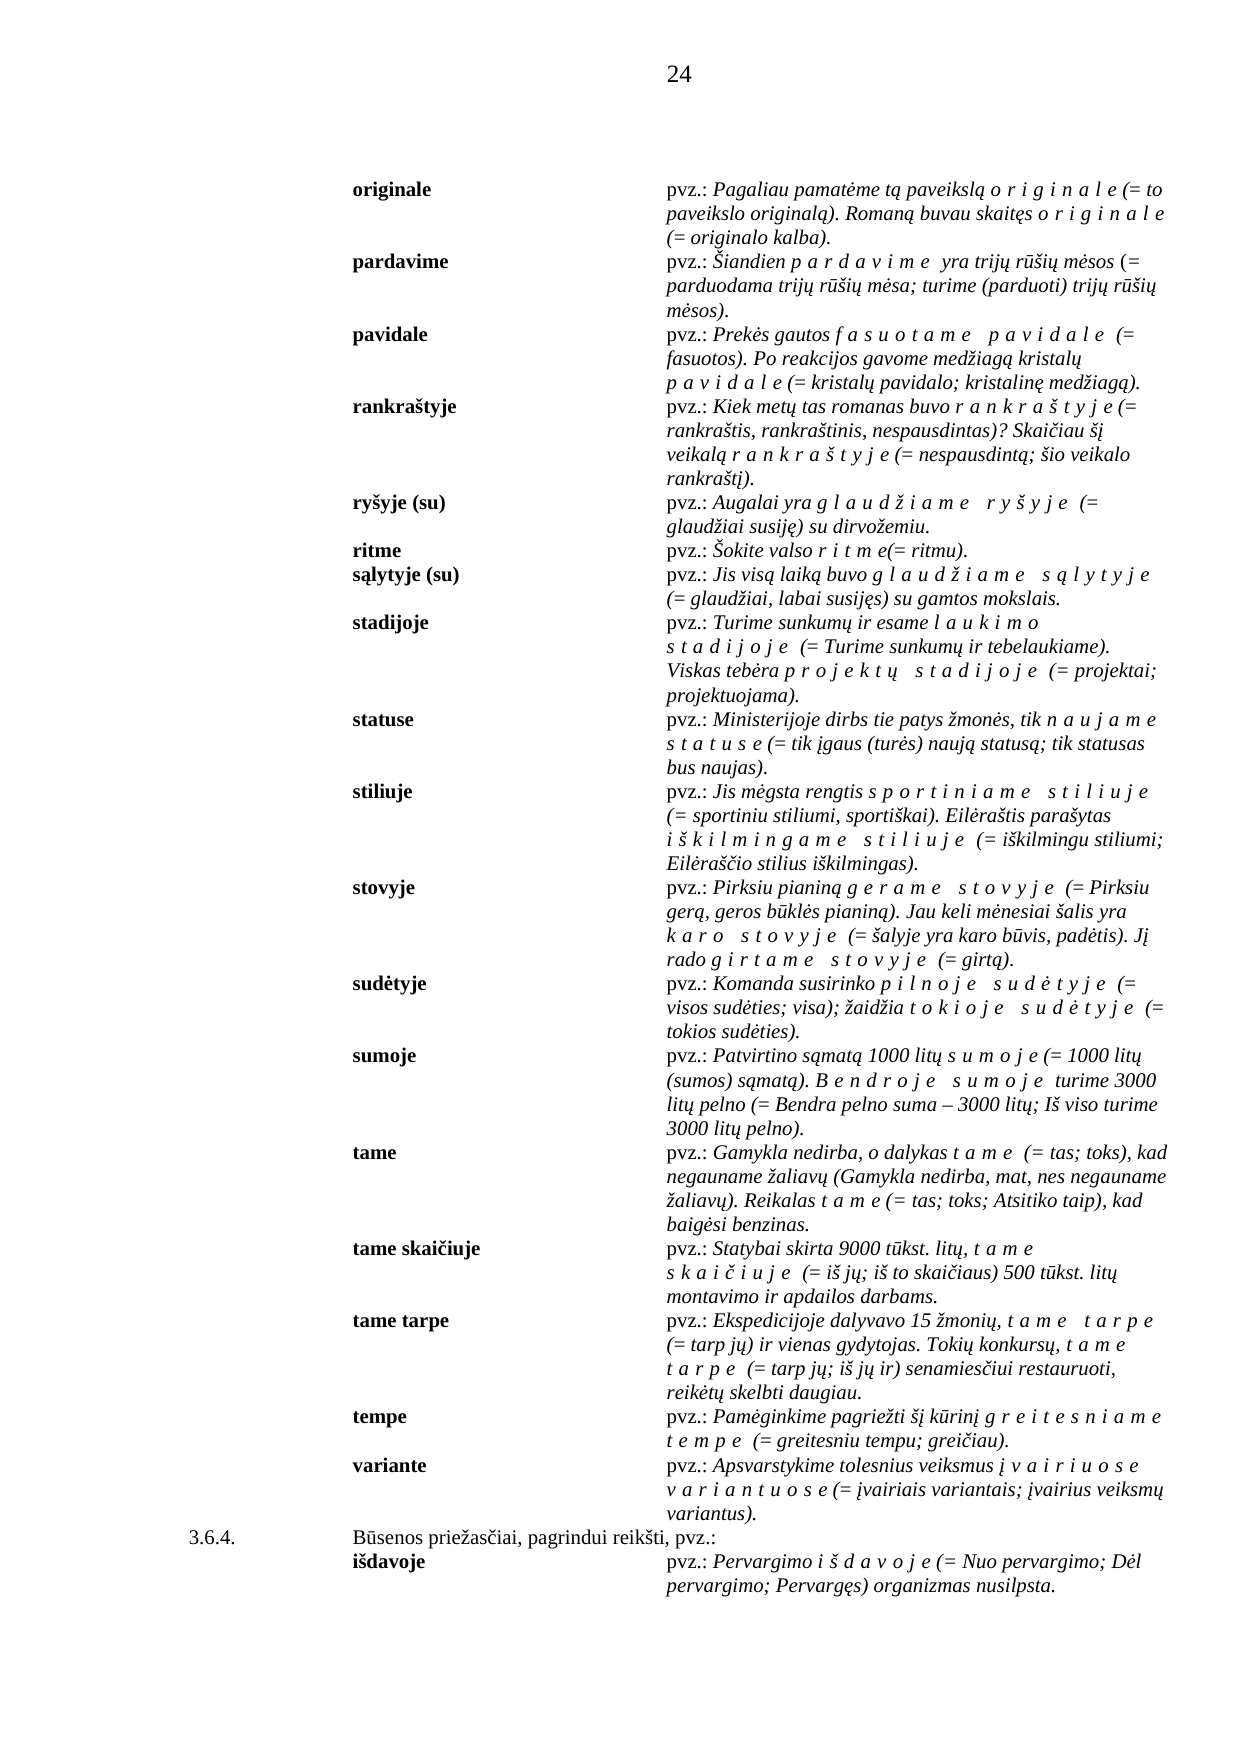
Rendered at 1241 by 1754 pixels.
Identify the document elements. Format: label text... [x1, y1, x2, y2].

table_cell [177, 707, 341, 779]
table_cell [177, 1453, 341, 1525]
table_cell [177, 1549, 341, 1597]
table_cell [177, 1308, 341, 1404]
table_cell pvz.: Kiek metų tas romanas buvo rankraštyje (= rankraštis, rankraštinis, nespausdintas)? Skaičiau šį veikalą rankraštyje (= nespausdintą; šio veikalo rankraštį). [655, 394, 1181, 490]
table_cell pvz.: Augalai yra glaudžiame ryšyje (= glaudžiai susiję) su dirvožemiu. [655, 490, 1181, 538]
table_cell [177, 1044, 341, 1140]
table_cell [177, 1140, 341, 1236]
table_cell pvz.: Pamėginkime pagriežti šį kūrinį greitesniame tempe (= greitesniu tempu; greičiau). [655, 1404, 1181, 1452]
table_cell pvz.: Ekspedicijoje dalyvavo 15 žmonių, tame tarpe (= tarp jų) ir vienas gydytojas. Tokių konkursų, tame tarpe (= tarp jų; iš jų ir) senamiesčiui restauruoti, reikėtų skelbti daugiau. [655, 1308, 1181, 1404]
table_cell [177, 610, 341, 707]
table_cell sąlytyje (su) [341, 562, 655, 610]
table_cell pvz.: Ministerijoje dirbs tie patys žmonės, tik naujame statuse (= tik įgaus (turės) naują statusą; tik statusas bus naujas). [655, 707, 1181, 779]
table_cell pvz.: Jis mėgsta rengtis sportiniame stiliuje (= sportiniu stiliumi, sportiškai). Eilėraštis parašytas iškilmingame stiliuje (= iškilmingu stiliumi; Eilėraščio stilius iškilmingas). [655, 779, 1181, 875]
table_cell [177, 1404, 341, 1452]
table_cell ritme [341, 538, 655, 562]
table_cell pavidale [341, 322, 655, 394]
table_cell pvz.: Pervargimo išdavoje (= Nuo pervargimo; Dėl pervargimo; Pervargęs) organizmas nusilpsta. [655, 1549, 1181, 1597]
table_cell pvz.: Jis visą laiką buvo glaudžiame sąlytyje (= glaudžiai, labai susijęs) su gamtos mokslais. [655, 562, 1181, 610]
table_cell pvz.: Prekės gautos fasuotame pavidale (= fasuotos). Po reakcijos gavome medžiagą kristalų pavidale (= kristalų pavidalo; kristalinę medžiagą). [655, 322, 1181, 394]
table_cell statuse [341, 707, 655, 779]
table_cell stiliuje [341, 779, 655, 875]
table_cell pvz.: Šiandien pardavime yra trijų rūšių mėsos (= parduodama trijų rūšių mėsa; turime (parduoti) trijų rūšių mėsos). [655, 249, 1181, 322]
table_cell pvz.: Pagaliau pamatėme tą paveikslą originale (= to paveikslo originalą). Romaną buvau skaitęs originale (= originalo kalba). [655, 177, 1181, 249]
table_cell pvz.: Gamykla nedirba, o dalykas tame (= tas; toks), kad negauname žaliavų (Gamykla nedirba, mat, nes negauname žaliavų). Reikalas tame (= tas; toks; Atsitiko taip), kad baigėsi benzinas. [655, 1140, 1181, 1236]
table_cell [177, 322, 341, 394]
table_cell tempe [341, 1404, 655, 1452]
table_cell [177, 779, 341, 875]
table_cell sumoje [341, 1044, 655, 1140]
table_cell tame skaičiuje [341, 1236, 655, 1308]
table_cell stovyje [341, 875, 655, 971]
table_cell [177, 177, 341, 249]
table_cell pvz.: Statybai skirta 9000 tūkst. litų, tame skaičiuje (= iš jų; iš to skaičiaus) 500 tūkst. litų montavimo ir apdailos darbams. [655, 1236, 1181, 1308]
table_cell pvz.: Apsvarstykime tolesnius veiksmus įvairiuose variantuose (= įvairiais variantais; įvairius veiksmų variantus). [655, 1453, 1181, 1525]
table_cell pardavime [341, 249, 655, 322]
table_cell [177, 1236, 341, 1308]
table_cell pvz.: Patvirtino sąmatą 1000 litų sumoje (= 1000 litų (sumos) sąmatą). Bendroje sumoje turime 3000 litų pelno (= Bendra pelno suma – 3000 litų; Iš viso turime 3000 litų pelno). [655, 1044, 1181, 1140]
table_cell [177, 562, 341, 610]
table_cell 3.6.4. [177, 1525, 341, 1549]
table_cell variante [341, 1453, 655, 1525]
table_cell pvz.: Komanda susirinko pilnoje sudėtyje (= visos sudėties; visa); žaidžia tokioje sudėtyje (= tokios sudėties). [655, 971, 1181, 1043]
table_cell tame [341, 1140, 655, 1236]
table_cell pvz.: Pirksiu pianiną gerame stovyje (= Pirksiu gerą, geros būklės pianiną). Jau keli mėnesiai šalis yra karo stovyje (= šalyje yra karo būvis, padėtis). Jį rado girtame stovyje (= girtą). [655, 875, 1181, 971]
table_cell rankraštyje [341, 394, 655, 490]
table_cell tame tarpe [341, 1308, 655, 1404]
table_cell [177, 538, 341, 562]
table_cell [177, 249, 341, 322]
table_cell [177, 394, 341, 490]
table_cell sudėtyje [341, 971, 655, 1043]
table_cell [177, 490, 341, 538]
table_cell [177, 971, 341, 1043]
table_cell pvz.: Turime sunkumų ir esame laukimo stadijoje (= Turime sunkumų ir tebelaukiame). Viskas tebėra projektų stadijoje (= projektai; projektuojama). [655, 610, 1181, 707]
table_cell Būsenos priežasčiai, pagrindui reikšti, pvz.: [341, 1525, 1181, 1549]
table_cell išdavoje [341, 1549, 655, 1597]
table_cell stadijoje [341, 610, 655, 707]
table_cell [177, 875, 341, 971]
table_cell originale [341, 177, 655, 249]
table_cell ryšyje (su) [341, 490, 655, 538]
table_cell pvz.: Šokite valso ritme(= ritmu). [655, 538, 1181, 562]
